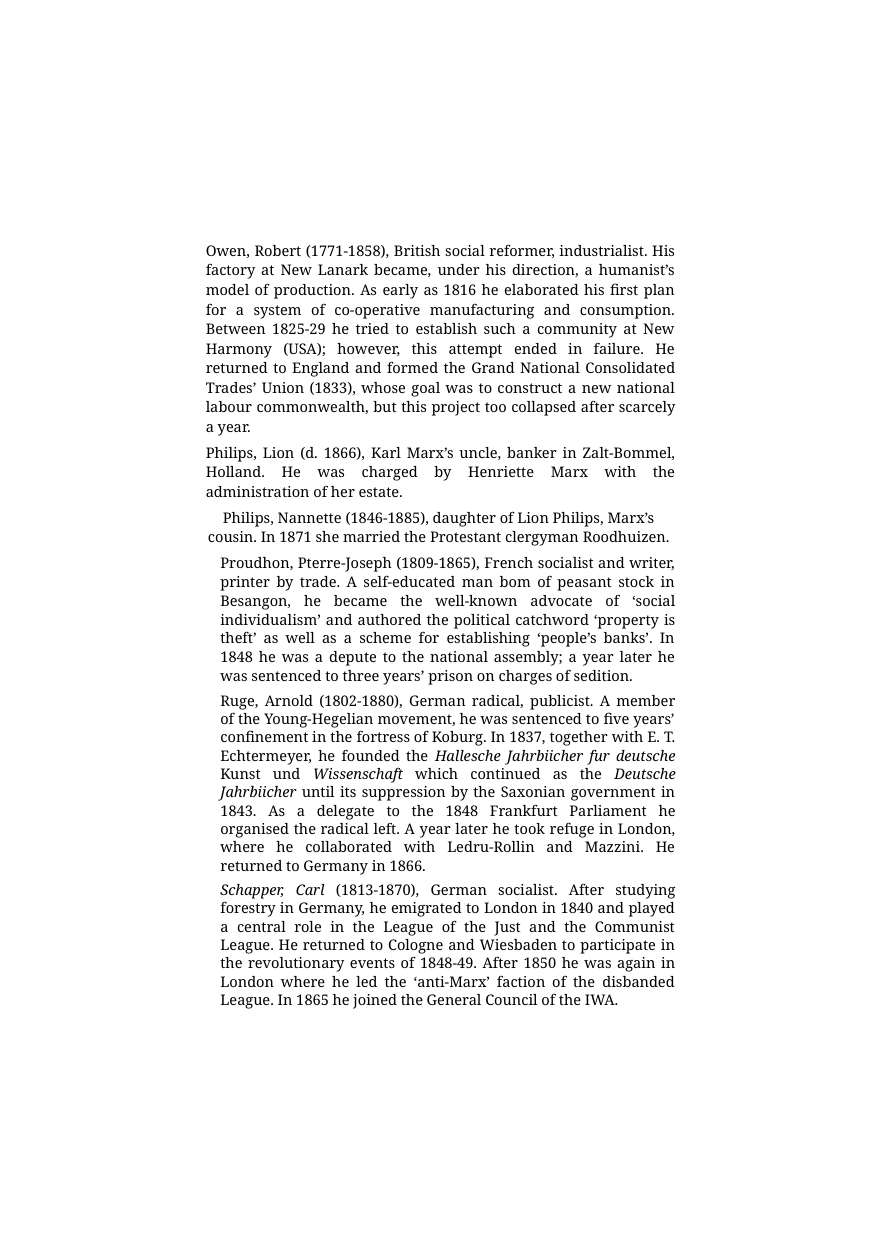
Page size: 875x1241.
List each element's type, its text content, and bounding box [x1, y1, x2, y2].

text Schapper, Carl (1813-1870), German socialist. After studying forestry in Germany, he emigrated to London in 1840 and played a central role in the League of the Just and the Communist League. He returned to Cologne and Wiesbaden to participate in the revolution­ary events of 1848-49. After 1850 he was again in London where he led the ‘anti-Marx’ faction of the disbanded League. In 1865 he joined the General Council of the IWA. [220, 881, 676, 1009]
text Owen, Robert (1771-1858), British social reformer, industrialist. His factory at New Lanark became, under his direction, a humanist’s model of production. As early as 1816 he elaborated his first plan for a system of co-operative manufacturing and consumption. Between 1825-29 he tried to establish such a community at New Harmony (USA); however, this attempt ended in failure. He returned to England and formed the Grand National Consolidated Trades’ Union (1833), whose goal was to construct a new national labour common­wealth, but this project too collapsed after scarcely a year. [206, 241, 676, 436]
text Philips, Nannette (1846-1885), daughter of Lion Philips, Marx’s cousin. In 1871 she married the Protestant clergyman Roodhuizen. [201, 508, 676, 547]
text Ruge, Arnold (1802-1880), German radical, publicist. A member of the Young-Hegelian movement, he was sentenced to five years’ confinement in the fortress of Koburg. In 1837, together with E. T. Echtermeyer, he founded the Hallesche Jahrbiicher fur deutsche Kunst und Wissenschaft which continued as the Deutsche Jahrbiicher until its suppression by the Saxonian government in 1843. As a delegate to the 1848 Frankfurt Parliament he organised the radical left. A year later he took refuge in London, where he collaborated with Ledru-Rollin and Mazzini. He returned to Germany in 1866. [220, 691, 676, 875]
text Proudhon, Pterre-Joseph (1809-1865), French socialist and writer, printer by trade. A self-educated man bom of peasant stock in Besangon, he became the well-known advocate of ‘social individual­ism’ and authored the political catchword ‘property is theft’ as well as a scheme for establishing ‘people’s banks’. In 1848 he was a depute to the national assembly; a year later he was sentenced to three years’ prison on charges of sedition. [220, 554, 676, 685]
text Philips, Lion (d. 1866), Karl Marx’s uncle, banker in Zalt-Bommel, Holland. He was charged by Henriette Marx with the administration of her estate. [206, 443, 676, 501]
